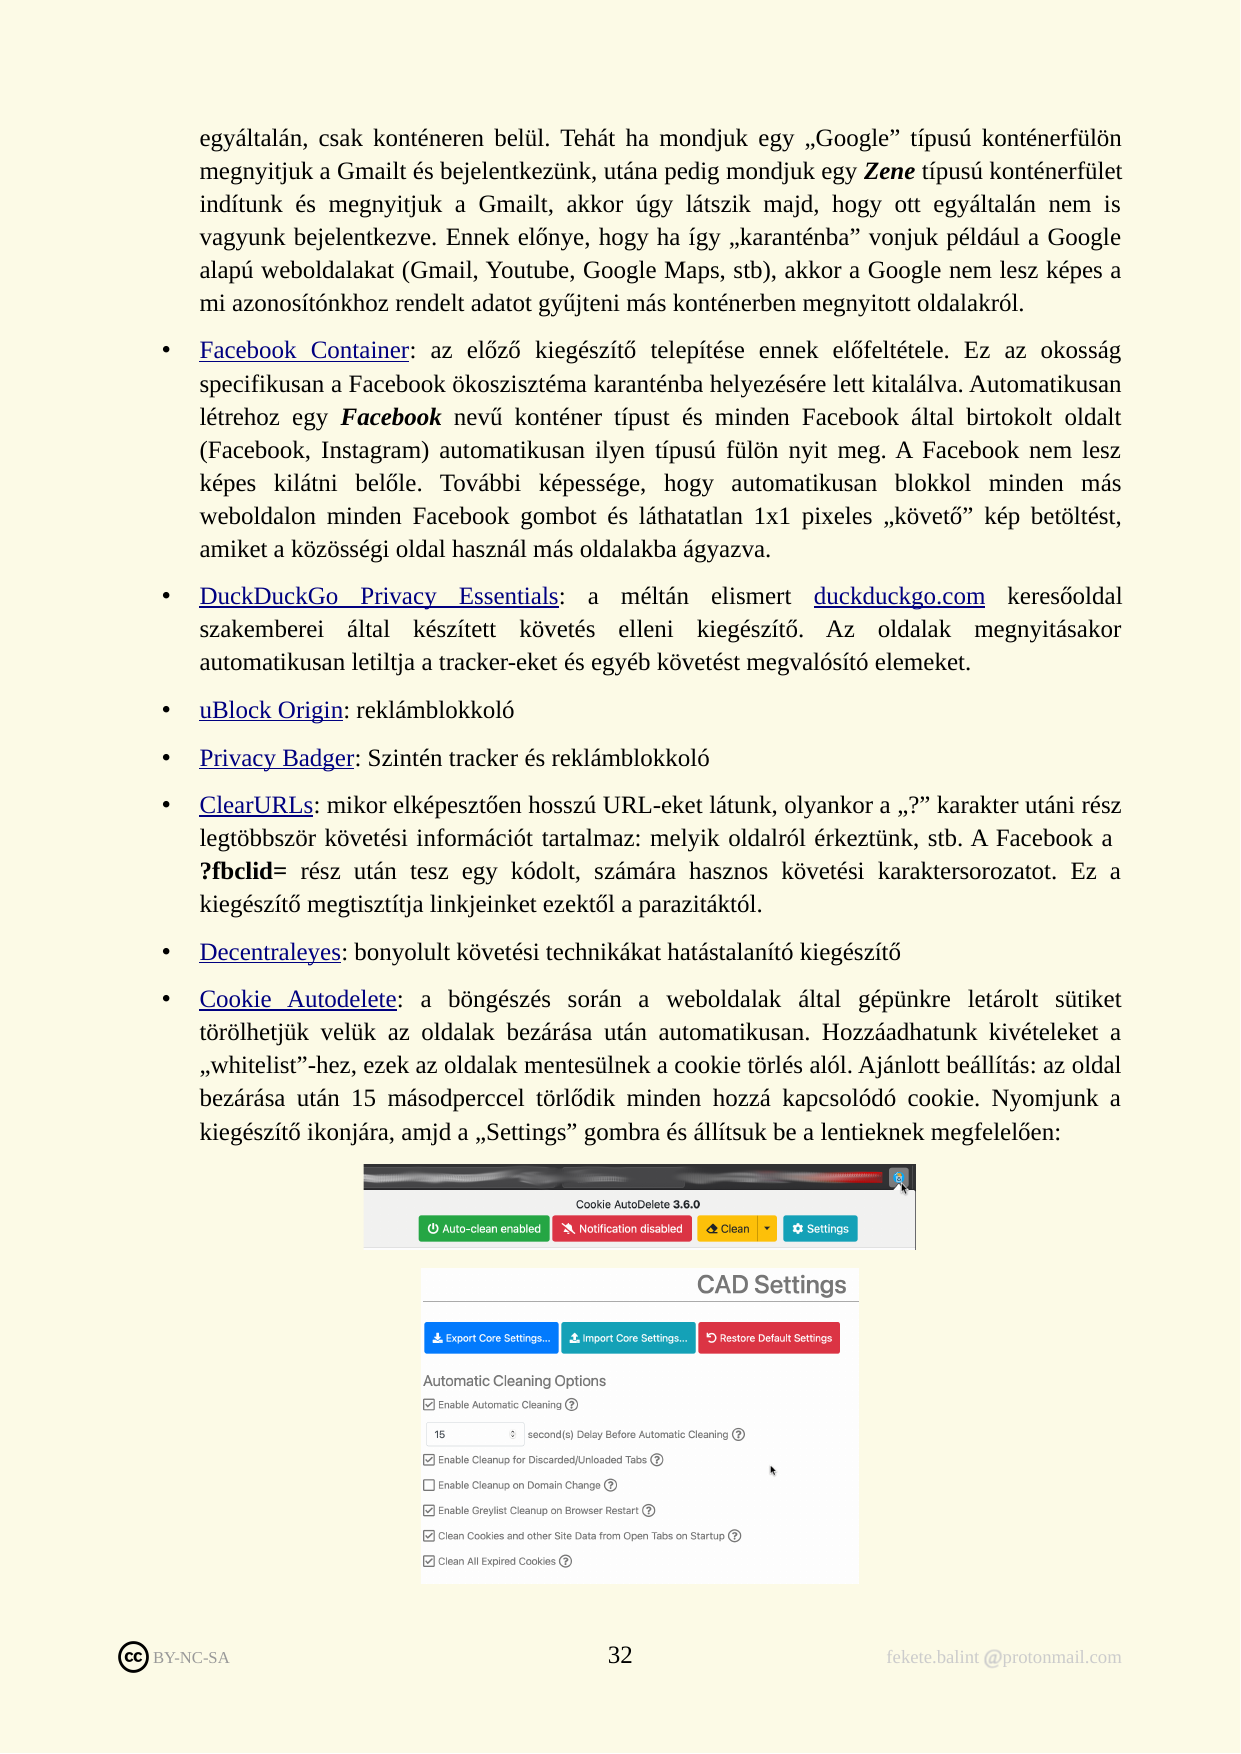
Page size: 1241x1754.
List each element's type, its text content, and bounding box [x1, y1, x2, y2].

picture [982, 1648, 1003, 1669]
list DuckDuckGo Privacy Essentials: a méltán elismert duckduckgo.com keresőoldal szakemberei által készített követés elleni kiegészítő. Az oldalak megnyitásakor automatikusan letiltja a tracker-eket és egyéb követést megvalósító elemeket. [162, 581, 1122, 676]
list ClearURLs: mikor elképesztően hosszú URL-eket látunk, olyankor a „?” karakter utáni rész legtöbbször követési információt tartalmaz: melyik oldalról érkeztünk, stb. A Facebook a ?fbclid= rész után tesz egy kódolt, számára hasznos követési karaktersorozatot. Ez a kiegészítő megtisztítja linkjeinket ezektől a parazitáktól. [162, 790, 1122, 918]
picture [363, 1164, 916, 1250]
list uBlock Origin: reklámblokkoló [162, 695, 1122, 724]
picture [420, 1268, 859, 1584]
list Facebook Container: az előző kiegészítő telepítése ennek előfeltétele. Ez az okosság specifikusan a Facebook ökoszisztéma karanténba helyezésére lett kitalálva. Automatikusan létrehoz egy Facebook nevű konténer típust és minden Facebook által birtokolt oldalt (Facebook, Instagram) automatikusan ilyen típusú fülön nyit meg. A Facebook nem lesz képes kilátni belőle. További képessége, hogy automatikusan blokkol minden más weboldalon minden Facebook gombot és láthatatlan 1x1 pixeles „követő” kép betöltést, amiket a közösségi oldal használ más oldalakba ágyazva. [162, 336, 1122, 562]
list Privacy Badger: Szintén tracker és reklámblokkoló [162, 743, 1122, 771]
list Decentraleyes: bonyolult követési technikákat hatástalanító kiegészítő [162, 937, 1122, 966]
list egyáltalán, csak konténeren belül. Tehát ha mondjuk egy „Google” típusú konténerfülön megnyitjuk a Gmailt és bejelentkezünk, utána pedig mondjuk egy Zene típusú konténerfület indítunk és megnyitjuk a Gmailt, akkor úgy látszik majd, hogy ott egyáltalán nem is vagyunk bejelentkezve. Ennek előnye, hogy ha így „karanténba” vonjuk például a Google alapú weboldalakat (Gmail, Youtube, Google Maps, stb), akkor a Google nem lesz képes a mi azonosítónkhoz rendelt adatot gyűjteni más konténerben megnyitott oldalakról. [162, 123, 1122, 317]
picture [118, 1641, 149, 1673]
list Cookie Autodelete: a böngészés során a weboldalak által gépünkre letárolt sütiket törölhetjük velük az oldalak bezárása után automatikusan. Hozzáadhatunk kivételeket a „whitelist”-hez, ezek az oldalak mentesülnek a cookie törlés alól. Ajánlott beállítás: az oldal bezárása után 15 másodperccel törlődik minden hozzá kapcsolódó cookie. Nyomjunk a kiegészítő ikonjára, amjd a „Settings” gombra és állítsuk be a lentieknek megfelelően: [162, 984, 1122, 1145]
